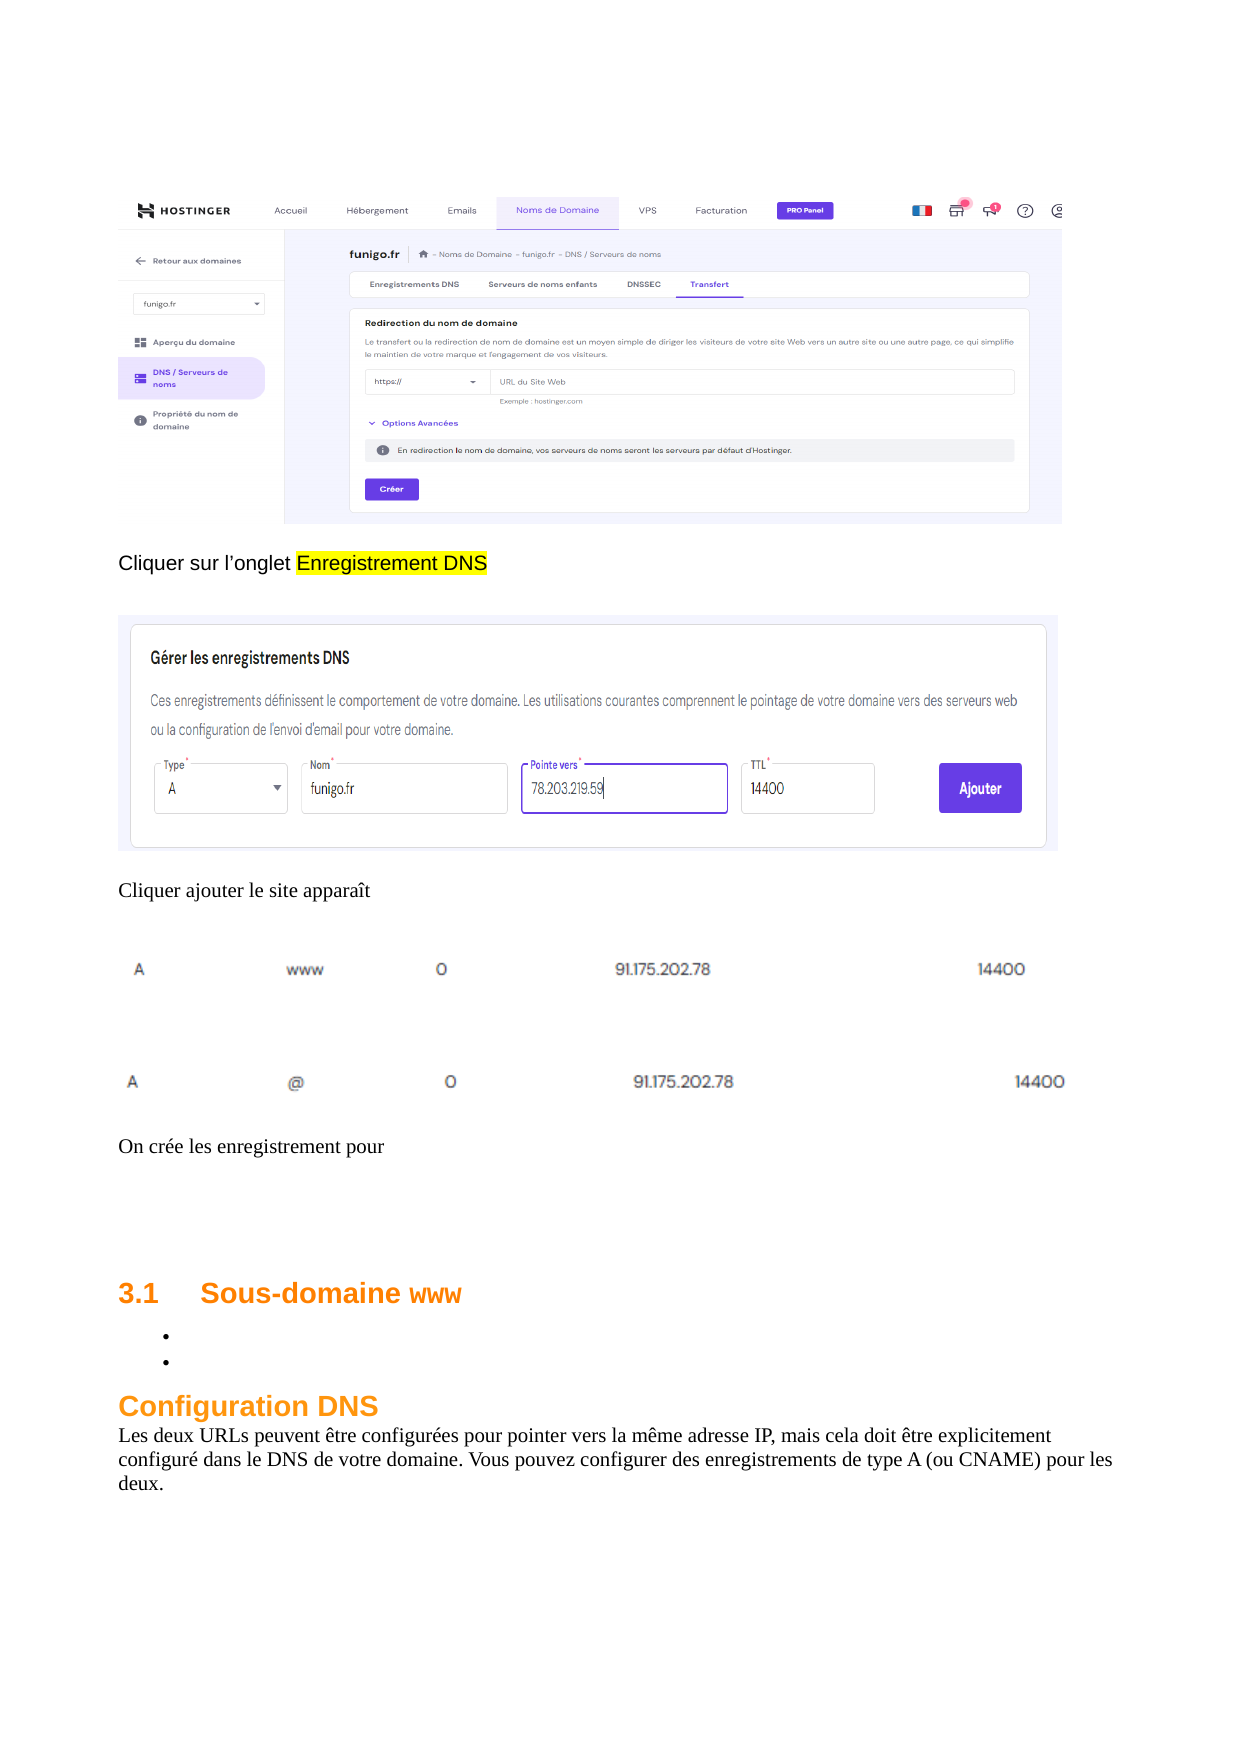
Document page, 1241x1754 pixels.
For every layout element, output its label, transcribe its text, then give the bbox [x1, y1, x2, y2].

picture [118, 197, 1062, 524]
text Configuration DNS [118, 1389, 1122, 1423]
picture [118, 929, 1123, 1008]
picture [118, 615, 1058, 851]
list https://funigo.fr n’utilise pas de sous-domaine. [162, 1351, 1122, 1375]
picture [118, 1060, 1123, 1133]
text On crée les enregistrement pour et funigo.fr [118, 1133, 1122, 1158]
text La différence principale entre les deux URLs https://www.funigo.fr et https://funigo.fr réside dans la présence de www au début de l'URL. Voici quelques points clés pour comprendre cette différence : [118, 1186, 1122, 1239]
list https://www.funigo.fr utilise le sous-domaine www. [162, 1325, 1122, 1351]
text Les deux URLs peuvent être configurées pour pointer vers la même adresse IP, mais cela doit être explicitement configuré dans le DNS de votre domaine. Vous pouvez configurer des enregistrements de type A (ou CNAME) pour les deux. [118, 1423, 1122, 1495]
text Cliquer sur l’onglet Enregistrement DNS [118, 551, 1122, 575]
text Cliquer ajouter le site apparaît [118, 878, 1122, 902]
subtitle Sous-domaine www [118, 1276, 1122, 1312]
